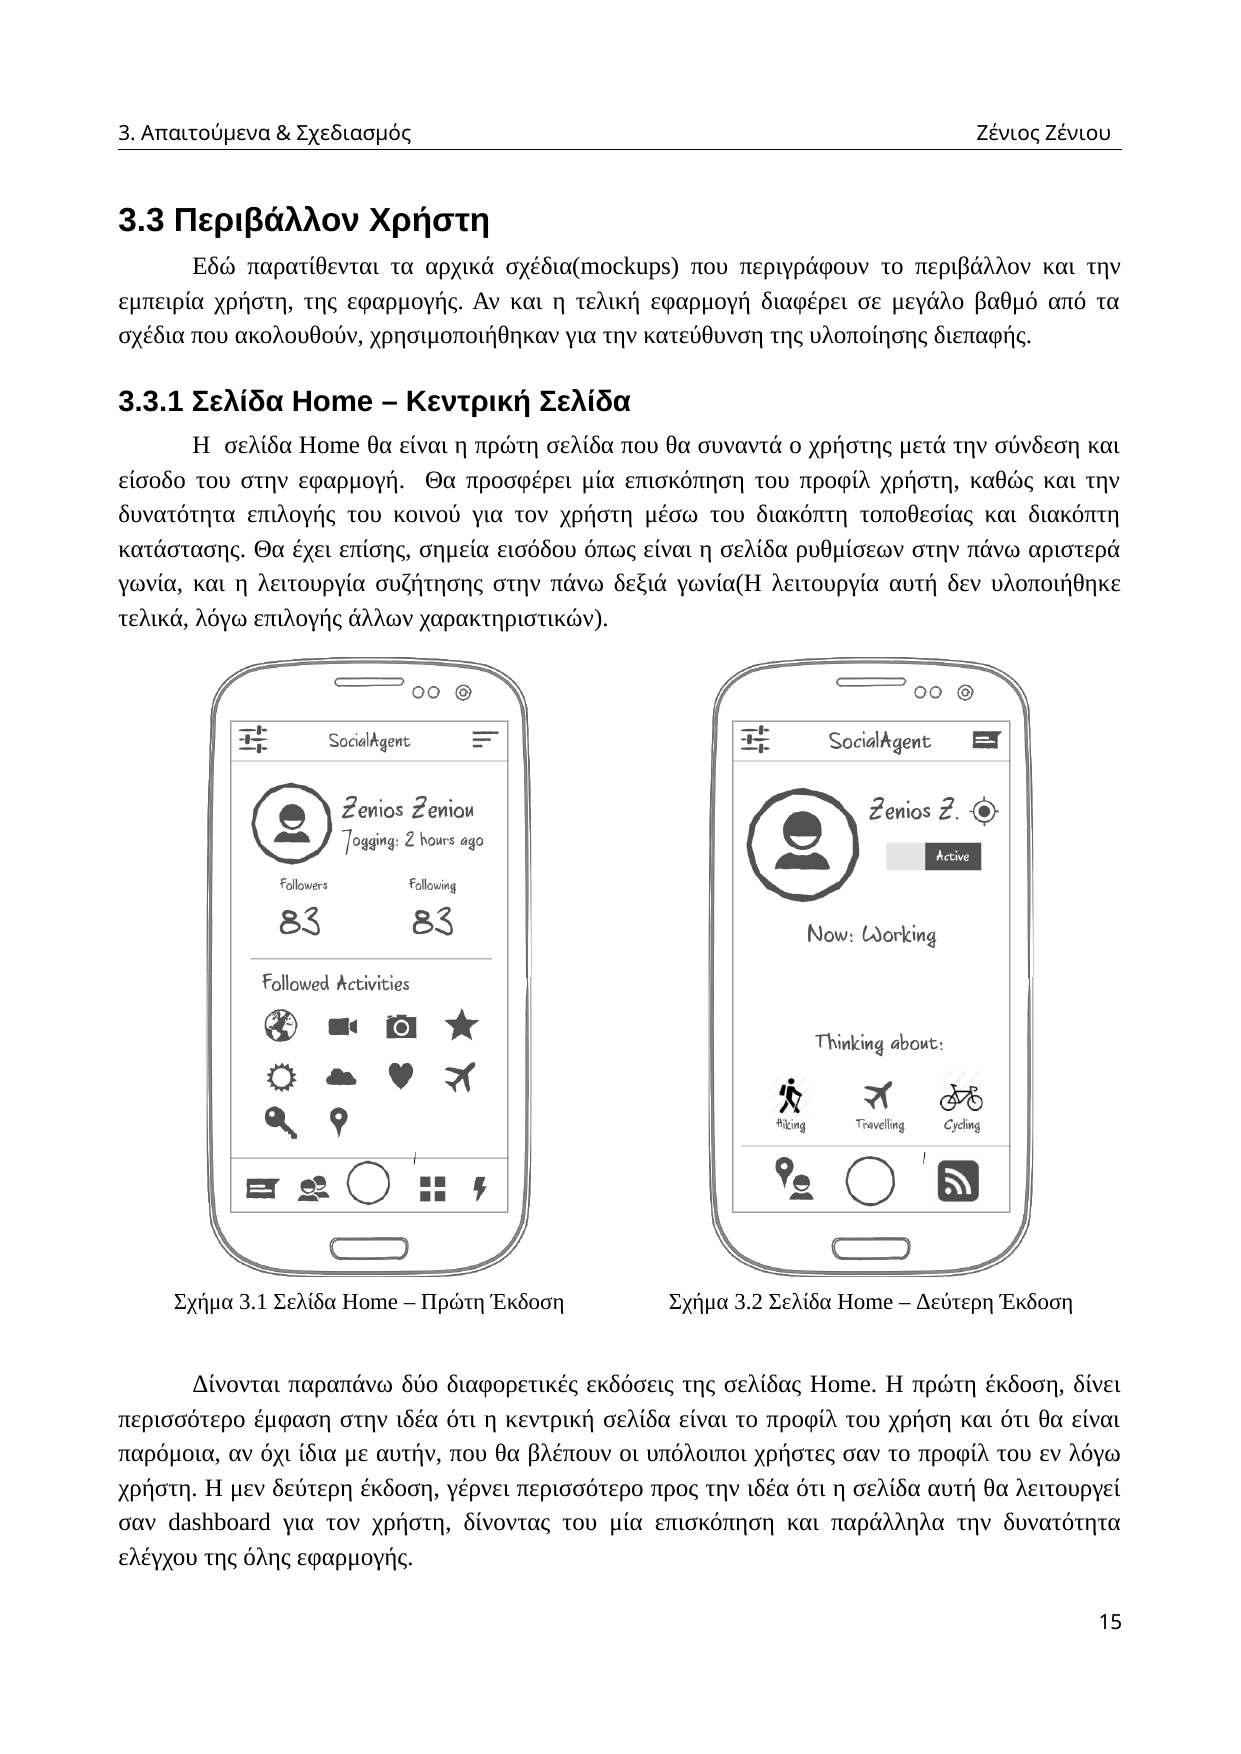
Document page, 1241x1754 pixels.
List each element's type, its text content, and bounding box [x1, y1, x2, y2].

text Η σελίδα Home θα είναι η πρώτη σελίδα που θα συναντά ο χρήστης μετά την σύνδεση και είσοδο του στην εφαρμογή. Θα προσφέρει μία επισκόπηση του προφίλ χρήστη, καθώς και την δυνατότητα επιλογής του κοινού για τον χρήστη μέσω του διακόπτη τοποθεσίας και διακόπτη κατάστασης. Θα έχει επίσης, σημεία εισόδου όπως είναι η σελίδα ρυθμίσεων στην πάνω αριστερά γωνία, και η λειτουργία συζήτησης στην πάνω δεξιά γωνία(Η λειτουργία αυτή δεν υλοποιήθηκε τελικά, λόγω επιλογής άλλων χαρακτηριστικών). [118, 430, 1122, 631]
picture [206, 657, 532, 1277]
text Εδώ παρατίθενται τα αρχικά σχέδια(mockups) που περιγράφουν το περιβάλλον και την εμπειρία χρήστη, της εφαρμογής. Αν και η τελική εφαρμογή διαφέρει σε μεγάλο βαθμό από τα σχέδια που ακολουθούν, χρησιμοποιήθηκαν για την κατεύθυνση της υλοποίησης διεπαφής. [118, 251, 1122, 349]
picture [708, 657, 1034, 1277]
table_cell Σχήμα 3.2 Σελίδα Home – Δεύτερη Έκδοση [620, 1283, 1122, 1320]
table_header [118, 652, 620, 1282]
table_header [620, 652, 1122, 1282]
text Δίνονται παραπάνω δύο διαφορετικές εκδόσεις της σελίδας Home. Η πρώτη έκδοση, δίνει περισσότερο έμφαση στην ιδέα ότι η κεντρική σελίδα είναι το προφίλ του χρήση και ότι θα είναι παρόμοια, αν όχι ίδια με αυτήν, που θα βλέπουν οι υπόλοιποι χρήστες σαν το προφίλ του εν λόγω χρήστη. Η μεν δεύτερη έκδοση, γέρνει περισσότερο προς την ιδέα ότι η σελίδα αυτή θα λειτουργεί σαν dashboard για τον χρήστη, δίνοντας του μία επισκόπηση και παράλληλα την δυνατότητα ελέγχου της όλης εφαρμογής. [118, 1369, 1122, 1570]
subtitle 3.3 Περιβάλλον Χρήστη [118, 201, 1122, 239]
subtitle 3.3.1 Σελίδα Home – Κεντρική Σελίδα [118, 384, 1122, 418]
table_cell Σχήμα 3.1 Σελίδα Home – Πρώτη Έκδοση [118, 1283, 620, 1320]
